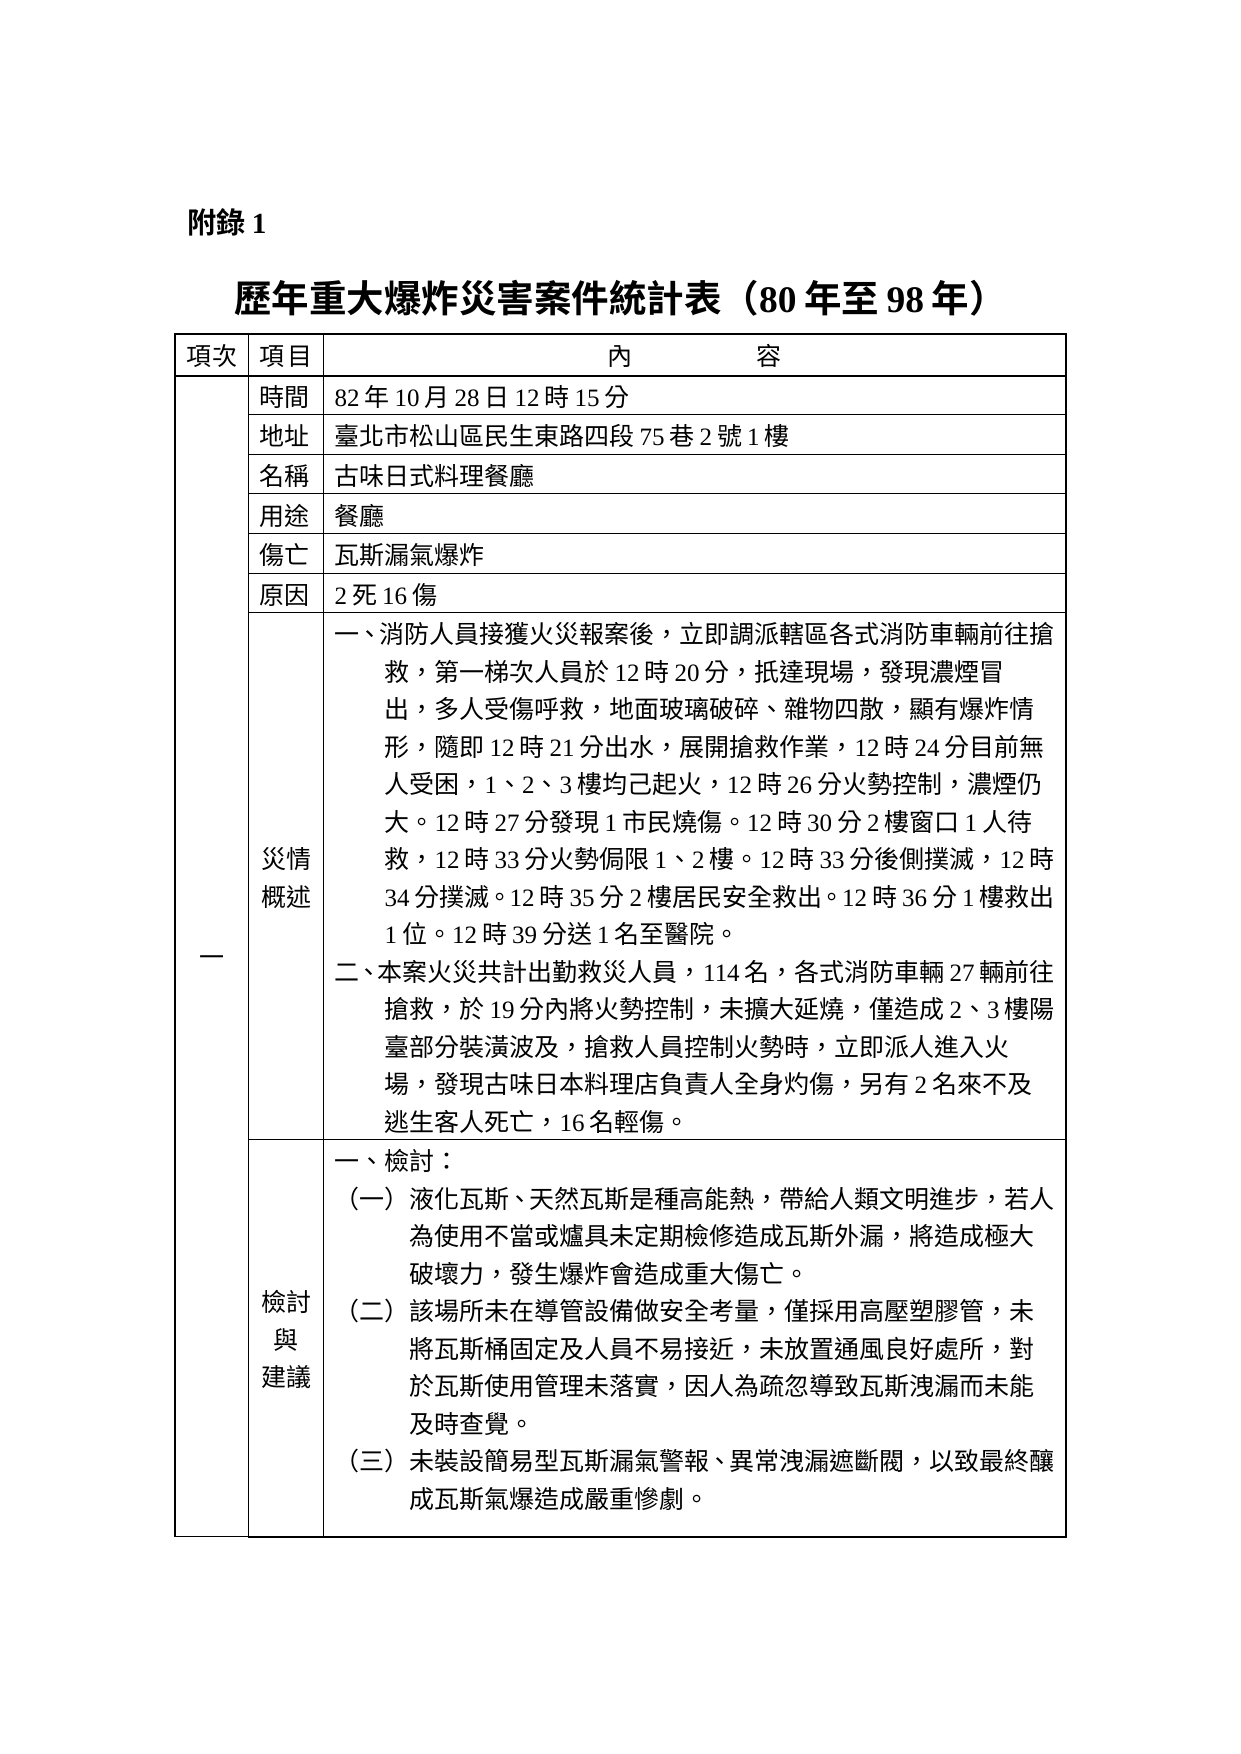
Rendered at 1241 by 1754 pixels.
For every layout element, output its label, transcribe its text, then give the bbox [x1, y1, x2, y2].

table_cell 瓦斯漏氣爆炸 [324, 534, 1065, 572]
table_cell 災情概述 [249, 613, 323, 1139]
table_cell 地址 [249, 415, 323, 454]
table_header 內 容 [324, 335, 1065, 374]
table_cell 檢討與 建議 [249, 1140, 323, 1536]
table_cell 一、消防人員接獲火災報案後，立即調派轄區各式消防車輛前往搶救，第一梯次人員於12時20分，扺達現場，發現濃煙冒出，多人受傷呼救，地面玻璃破碎、雜物四散，顯有爆炸情形，隨即12時21分出水，展開搶救作業，12時24分目前無人受困，1、2、3樓均己起火，12時26分火勢控制，濃煙仍大。12時27分發現1市民燒傷。12時30分2樓窗口1人待救，12時33分火勢侷限1、2樓。12時33分後側撲滅，12時34分撲滅。12時35分2樓居民安全救出。12時36分1樓救出1位。12時39分送1名至醫院。 二、本案火災共計出勤救災人員，114名，各式消防車輛27輛前往搶救，於19分內將火勢控制，未擴大延燒，僅造成2、3樓陽臺部分裝潢波及，搶救人員控制火勢時，立即派人進入火場，發現古味日本料理店負責人全身灼傷，另有2名來不及逃生客人死亡，16名輕傷。 [324, 613, 1065, 1139]
table_cell 餐廳 [324, 494, 1065, 533]
text 歷年重大爆炸災害案件統計表（80年至98年） [187, 258, 1053, 333]
table_cell 一 [176, 377, 248, 1536]
table_cell 名稱 [249, 455, 323, 493]
table_cell 一、檢討： （一）液化瓦斯、天然瓦斯是種高能熱，帶給人類文明進步，若人為使用不當或爐具未定期檢修造成瓦斯外漏，將造成極大破壞力，發生爆炸會造成重大傷亡。 （二）該場所未在導管設備做安全考量，僅採用高壓塑膠管，未將瓦斯桶固定及人員不易接近，未放置通風良好處所，對於瓦斯使用管理未落實，因人為疏忽導致瓦斯洩漏而未能及時查覺。 （三）未裝設簡易型瓦斯漏氣警報、異常洩漏遮斷閥，以致最終釀成瓦斯氣爆造成嚴重慘劇。 [324, 1140, 1065, 1536]
table_cell 82年10月28日12時15分 [324, 377, 1065, 414]
table_cell 2死16傷 [324, 574, 1065, 612]
table_cell 用途 [249, 494, 323, 533]
text 附錄1 [187, 183, 1053, 258]
table_header 項次 [176, 335, 248, 374]
table_header 項目 [249, 335, 323, 374]
table_cell 時間 [249, 377, 323, 414]
table_cell 原因 [249, 574, 323, 612]
table_cell 臺北市松山區民生東路四段75巷2號1樓 [324, 415, 1065, 454]
table_cell 傷亡 [249, 534, 323, 572]
table_cell 古味日式料理餐廳 [324, 455, 1065, 493]
